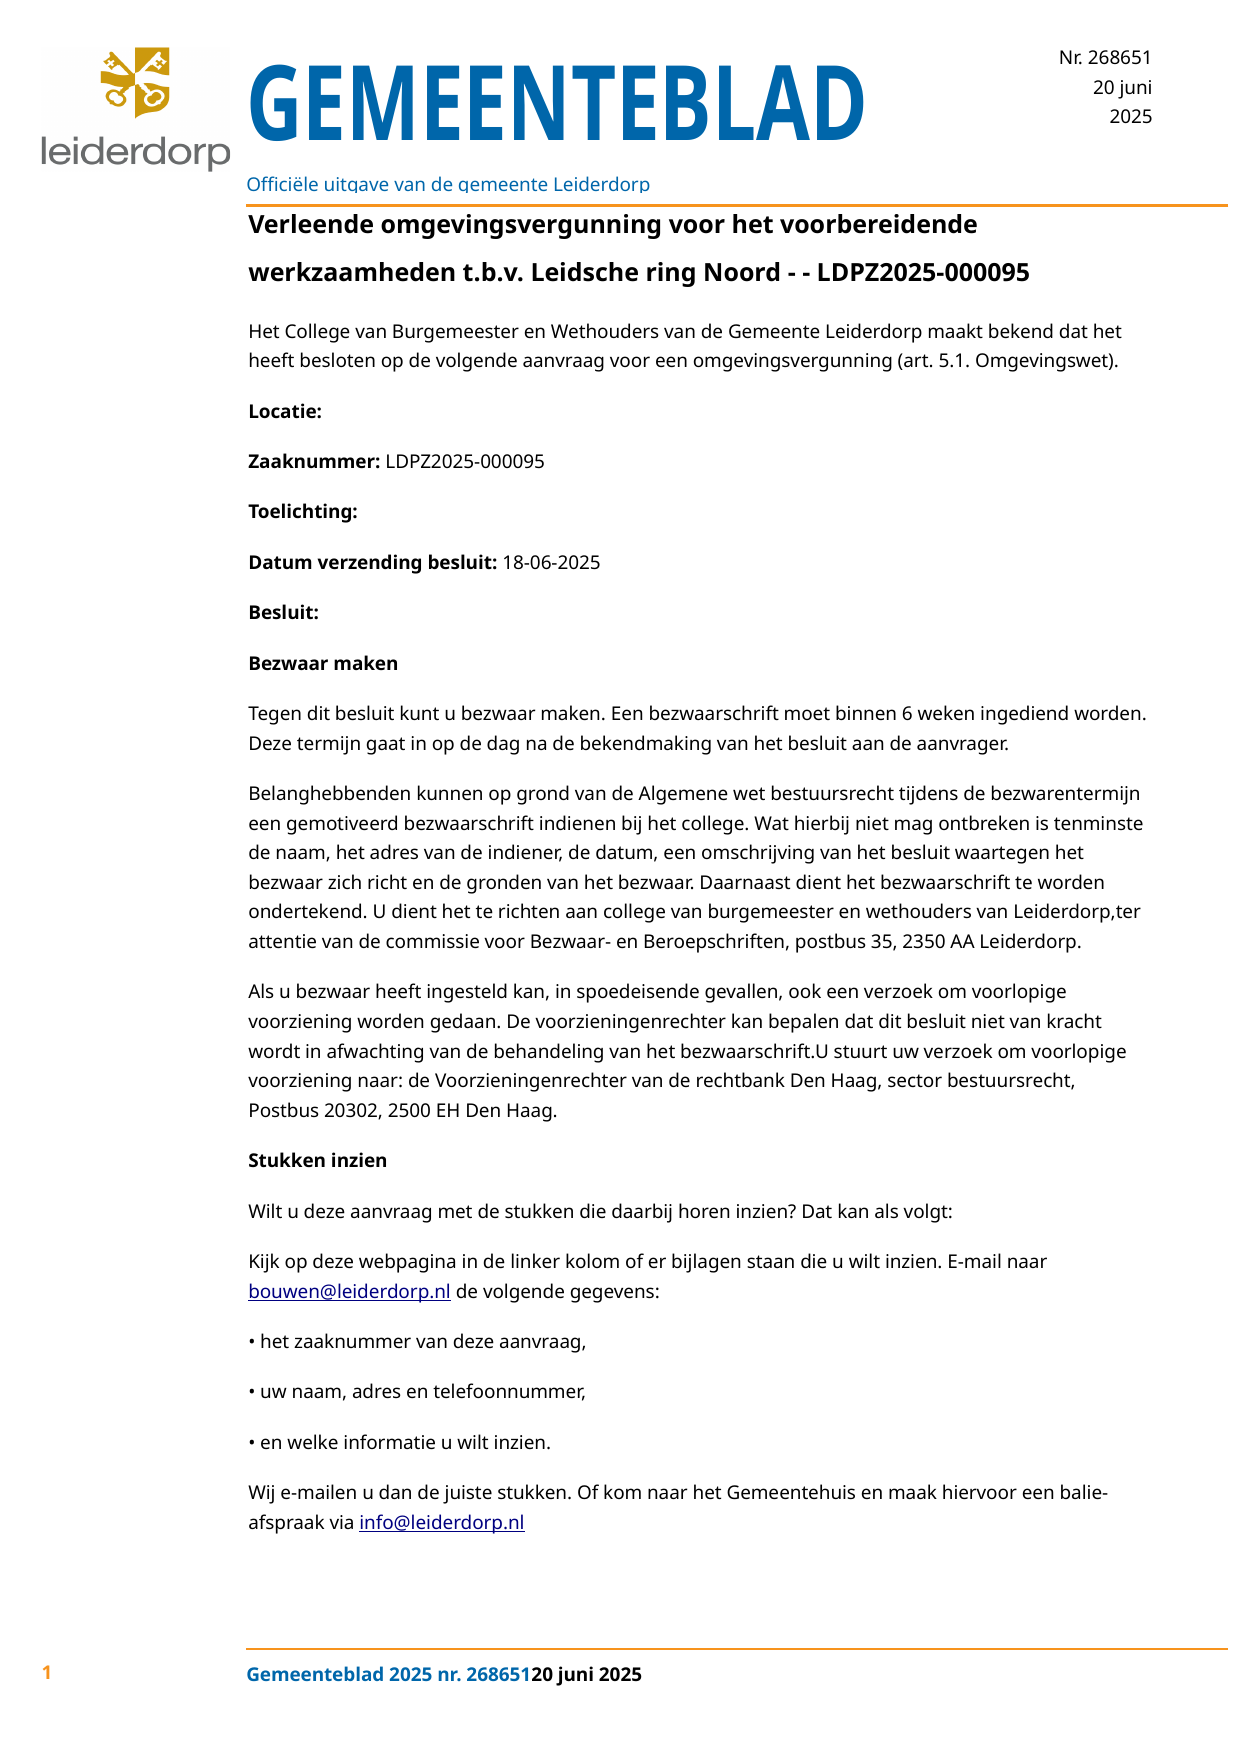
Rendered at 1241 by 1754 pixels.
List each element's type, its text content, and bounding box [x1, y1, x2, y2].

text • en welke informatie u wilt inzien. [248, 1429, 1152, 1455]
text Datum verzending besluit: 18-06-2025 [248, 549, 1152, 575]
text Bezwaar maken [248, 650, 1152, 676]
text Verleende omgevingsvergunning voor het voorbereidende werkzaamheden t.b.v. Leidsche ring Noord - - LDPZ2025-000095 [248, 207, 1152, 288]
text Wilt u deze aanvraag met de stukken die daarbij horen inzien? Dat kan als volgt: [248, 1198, 1152, 1224]
text Zaaknummer: LDPZ2025-000095 [248, 448, 1152, 474]
text Toelichting: [248, 499, 1152, 524]
text • uw naam, adres en telefoonnummer, [248, 1379, 1152, 1404]
text Besluit: [248, 599, 1152, 625]
text Het College van Burgemeester en Wethouders van de Gemeente Leiderdorp maakt bekend dat het heeft besloten op de volgende aanvraag voor een omgevingsvergunning (art. 5.1. Omgevingswet). [248, 318, 1152, 373]
text Kijk op deze webpagina in de linker kolom of er bijlagen staan die u wilt inzien. E-mail naar bouwen@leiderdorp.nl de volgende gegevens: [248, 1248, 1152, 1304]
text Belanghebbenden kunnen op grond van de Algemene wet bestuursrecht tijdens de bezwarentermijn een gemotiveerd bezwaarschrift indienen bij het college. Wat hierbij niet mag ontbreken is tenminste de naam, het adres van de indiener, de datum, een omschrijving van het besluit waartegen het bezwaar zich richt en de gronden van het bezwaar. Daarnaast dient het bezwaarschrift te worden ondertekend. U dient het te richten aan college van burgemeester en wethouders van Leiderdorp,ter attentie van de commissie voor Bezwaar- en Beroepschriften, postbus 35, 2350 AA Leiderdorp. [248, 780, 1152, 954]
text Als u bezwaar heeft ingesteld kan, in spoedeisende gevallen, ook een verzoek om voorlopige voorziening worden gedaan. De voorzieningenrechter kan bepalen dat dit besluit niet van kracht wordt in afwachting van de behandeling van het bezwaarschrift.U stuurt uw verzoek om voorlopige voorziening naar: de Voorzieningenrechter van de rechtbank Den Haag, sector bestuursrecht, Postbus 20302, 2500 EH Den Haag. [248, 979, 1152, 1123]
text Wij e-mailen u dan de juiste stukken. Of kom naar het Gemeentehuis en maak hiervoor een balie-afspraak via info@leiderdorp.nl [248, 1479, 1152, 1535]
text Stukken inzien [248, 1147, 1152, 1173]
text Tegen dit besluit kunt u bezwaar maken. Een bezwaarschrift moet binnen 6 weken ingediend worden. Deze termijn gaat in op de dag na de bekendmaking van het besluit aan de aanvrager. [248, 700, 1152, 756]
text • het zaaknummer van deze aanvraag, [248, 1328, 1152, 1354]
picture [41, 47, 231, 172]
text Locatie: [248, 398, 1152, 424]
